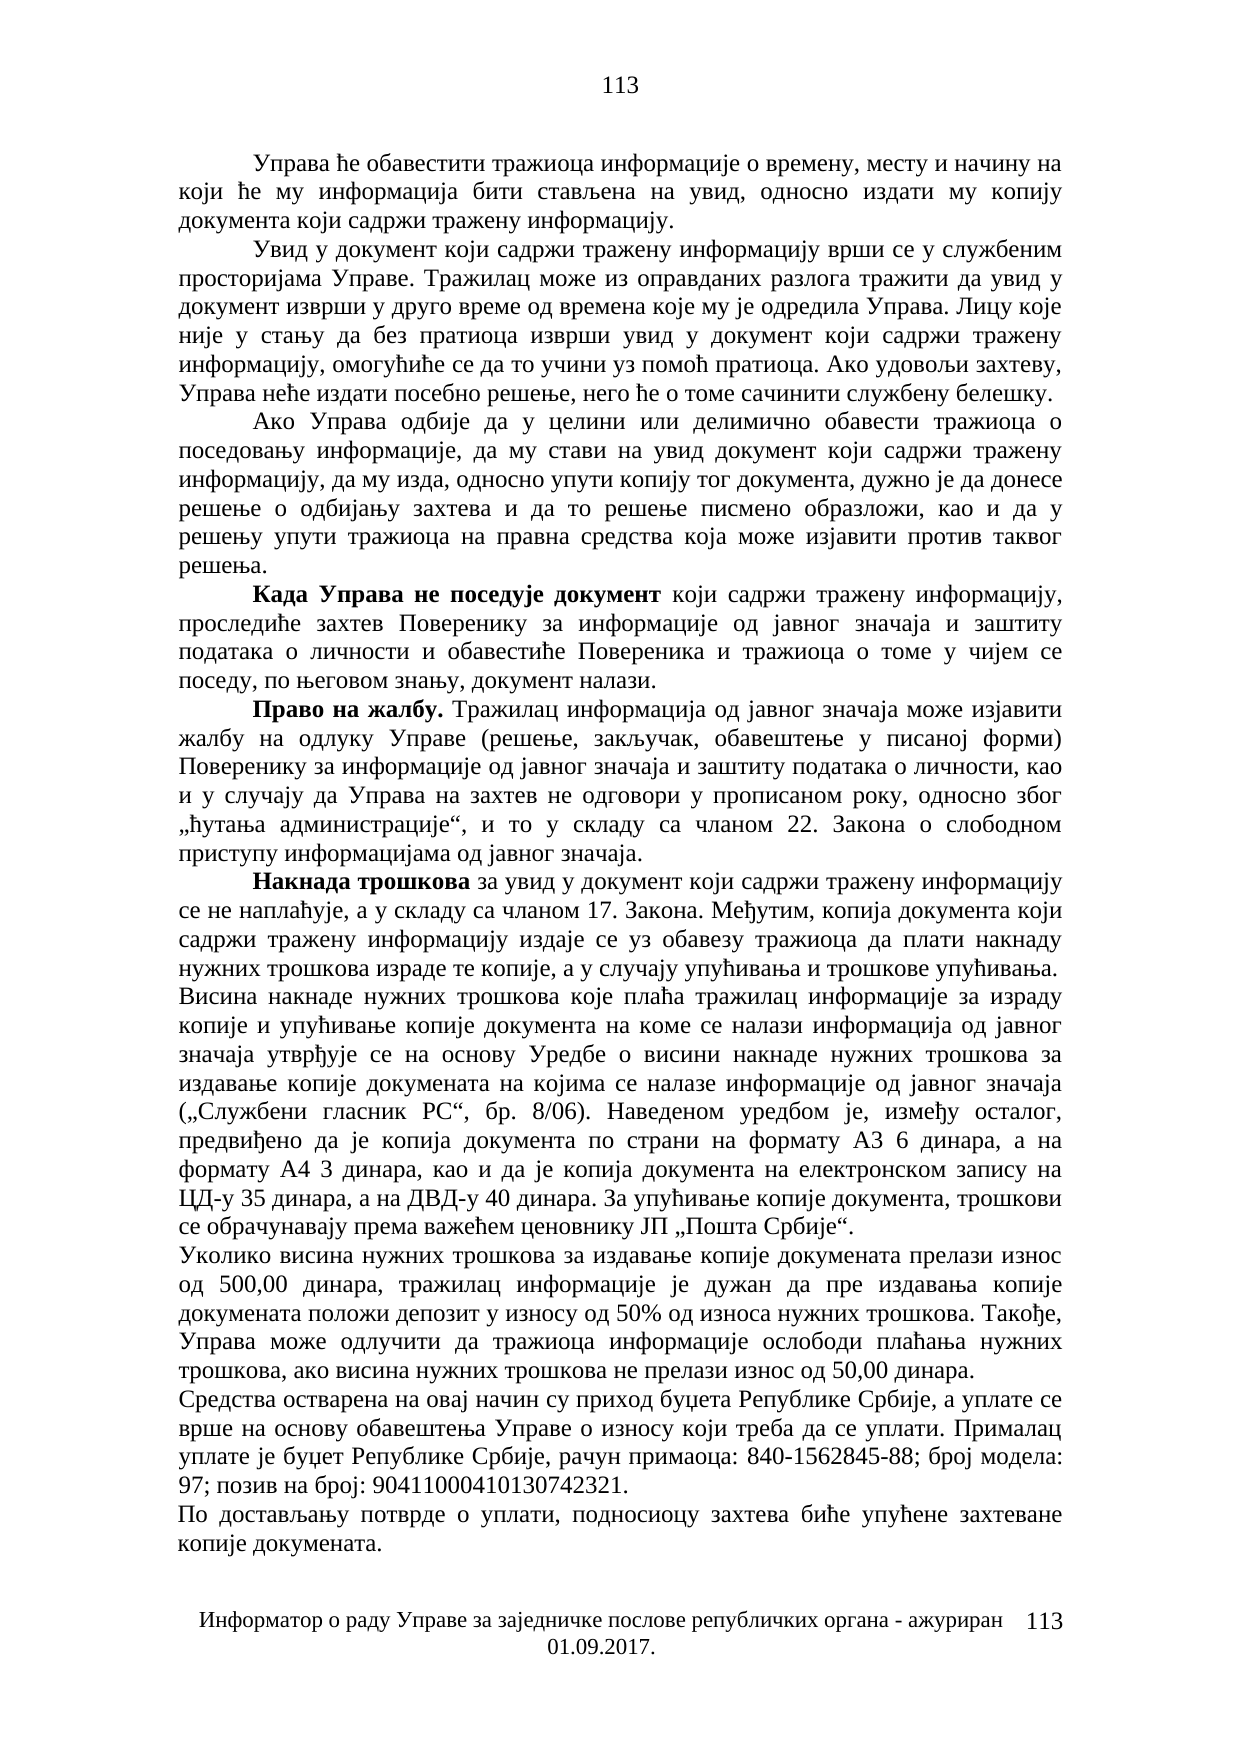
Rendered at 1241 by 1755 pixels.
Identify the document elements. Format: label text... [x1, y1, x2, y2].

text Право на жалбу. Тражилац информација од јавног значаја може изјавити жалбу на одлуку Управе (решење, закључак, обавештење у писаној форми) Поверенику за информације од јавног значаја и заштиту података о личности, као и у случају да Управа на захтев не одговори у прописаном року, односно због „ћутања администрације“, и то у складу са чланом 22. Закона о слободном приступу информацијама од јавног значаја. [178, 694, 1063, 866]
text Када Управа не поседује документ који садржи тражену информацију, проследиће захтев Поверенику за информације од јавног значаја и заштиту података о личности и обавестиће Повереника и тражиоца о томе у чијем се поседу, по његовом знању, документ налази. [178, 579, 1063, 694]
text Уколико висина нужних трошкова за издавање копије докумената прелази износ од 500,00 динара, тражилац информације је дужан да пре издавања копије докумената положи депозит у износу од 50% од износа нужних трошкова. Такође, Управа може одлучити да тражиоца информације ослободи плаћања нужних трошкова, ако висина нужних трошкова не прелази износ од 50,00 динара. [178, 1240, 1063, 1384]
text Ако Управа одбије да у целини или делимично обавести тражиоца о поседовању информације, да му стави на увид документ који садржи тражену информацију, да му изда, односно упути копију тог документа, дужно је да донесе решење о одбијању захтева и да то решење писмено образложи, као и да у решењу упути тражиоца на правна средства која може изјавити против таквог решења. [178, 406, 1063, 579]
text По достављању потврде о уплати, подносиоцу захтева биће упућене захтеване копије докумената. [177, 1499, 1063, 1556]
text Управа ће обавестити тражиоца информације о времену, месту и начину на који ће му информација бити стављена на увид, односно издати му копију документа који садржи тражену информацију. [178, 148, 1063, 234]
text Накнада трошкова за увид у документ који садржи тражену информацију се не наплаћује, а у складу са чланом 17. Закона. Међутим, копија документа који садржи тражену информацију издаје се уз обавезу тражиоца да плати накнаду нужних трошкова израде те копије, а у случају упућивања и трошкове упућивања. [178, 866, 1063, 981]
text Висина накнаде нужних трошкова које плаћа тражилац информације за израду копије и упућивање копије документа на коме се налази информација од јавног значаја утврђује се на основу Уредбе о висини накнаде нужних трошкова за издавање копије докумената на којима се налазе информације од јавног значаја („Службени гласник РС“, бр. 8/06). Наведеном уредбом је, између осталог, предвиђено да је копија документа по страни на формату А3 6 динара, а на формату А4 3 динара, као и да је копија документа на електронском запису на ЦД-у 35 динара, а на ДВД-у 40 динара. За упућивање копије документа, трошкови се обрачунавају према важећем ценовнику ЈП „Пошта Србије“. [178, 981, 1063, 1240]
text Средства остварена на овај начин су приход буџета Републике Србије, а уплате се врше на основу обавештења Управе о износу који треба да се уплати. Прималац уплате је буџет Републике Србије, рачун примаоца: 840-1562845-88; број модела: 97; позив на број: 90411000410130742321. [178, 1384, 1063, 1499]
text Увид у документ који садржи тражену информацију врши се у службеним просторијама Управе. Тражилац може из оправданих разлога тражити да увид у документ изврши у друго време од времена које му је одредила Управа. Лицу које није у стању да без пратиоца изврши увид у документ који садржи тражену информацију, омогућиће се да то учини уз помоћ пратиоца. Ако удовољи захтеву, Управа неће издати посебно решење, него ће о томе сачинити службену белешку. [178, 234, 1063, 406]
